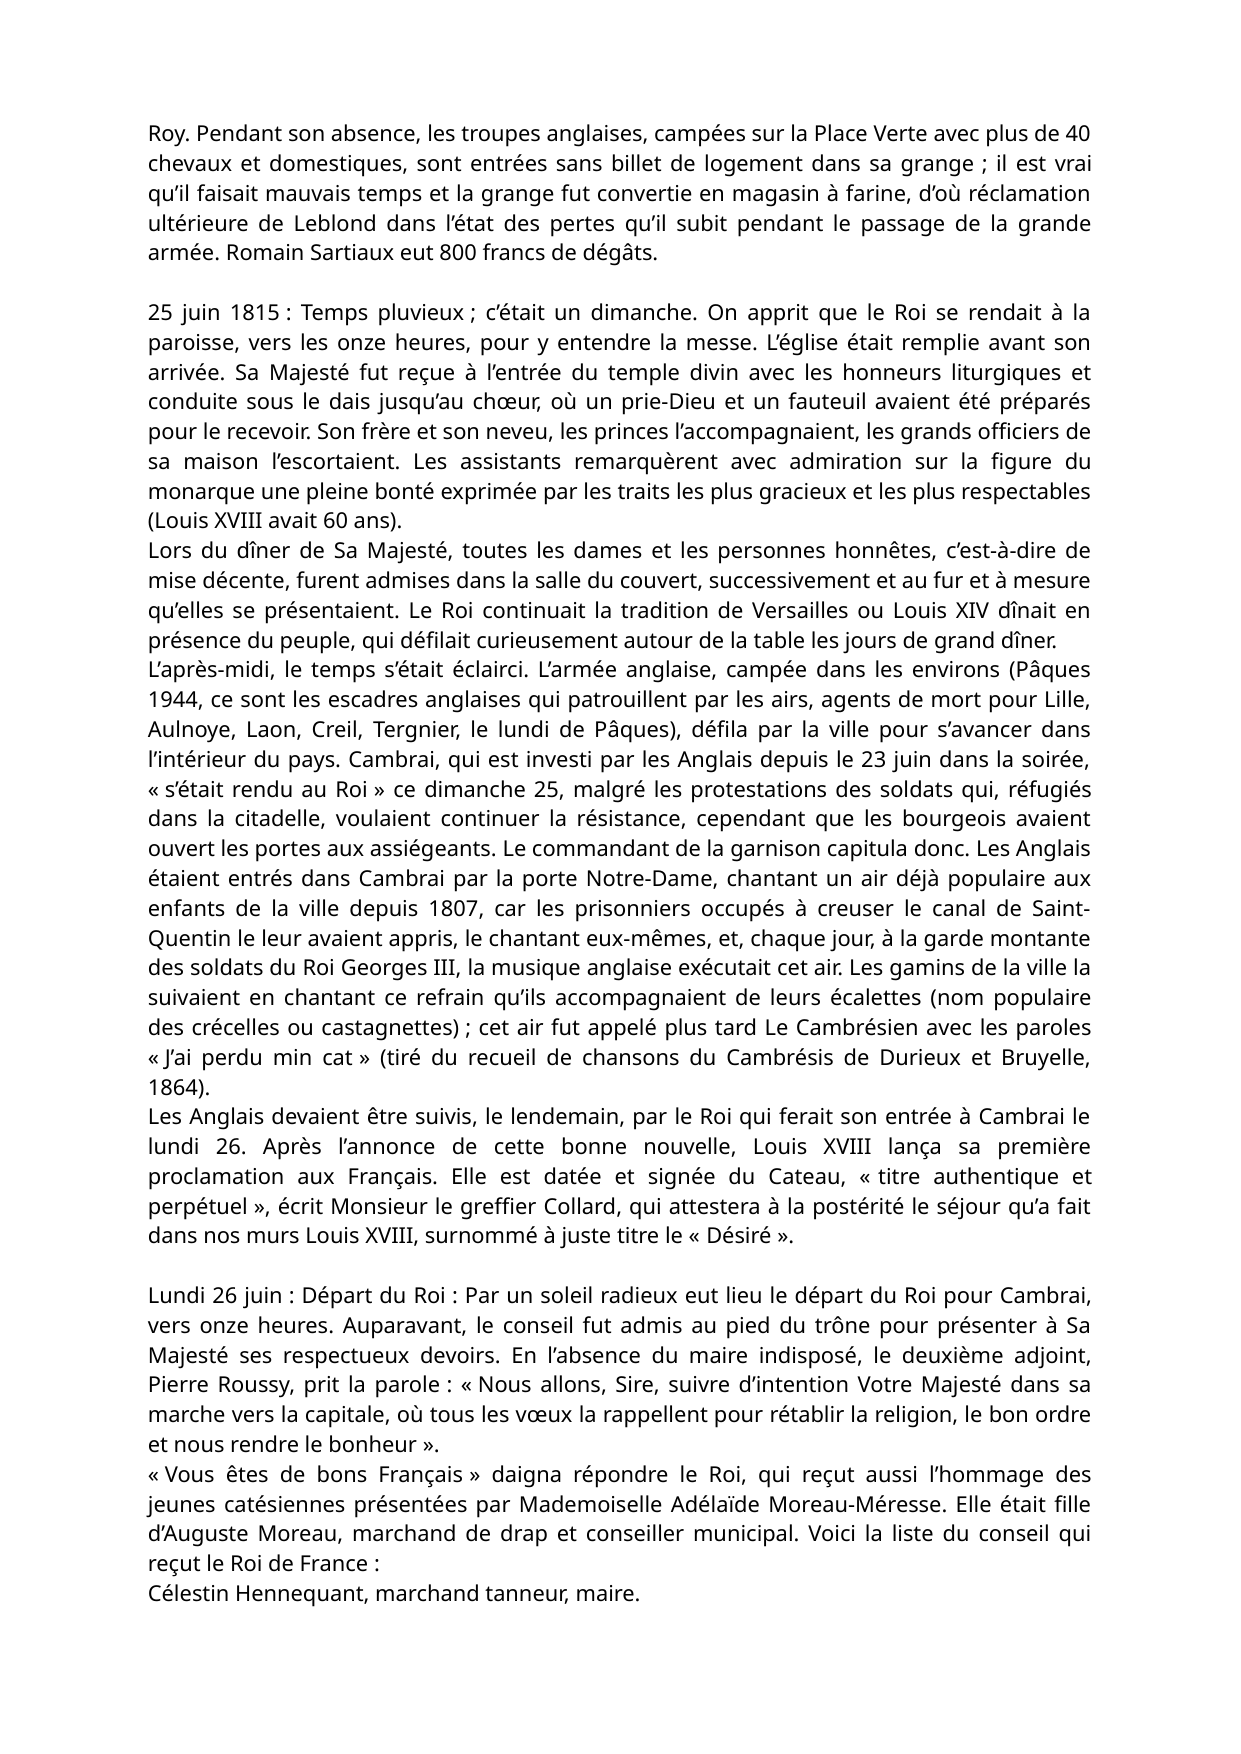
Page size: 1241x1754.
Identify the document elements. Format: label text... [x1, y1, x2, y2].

text Lors du dîner de Sa Majesté, toutes les dames et les personnes honnêtes, c’est-à-dire de mise décente, furent admises dans la salle du couvert, successivement et au fur et à mesure qu’elles se présentaient. Le Roi continuait la tradition de Versailles ou Louis XIV dînait en présence du peuple, qui défilait curieusement autour de la table les jours de grand dîner. [148, 535, 1092, 654]
text Lundi 26 juin : Départ du Roi : Par un soleil radieux eut lieu le départ du Roi pour Cambrai, vers onze heures. Auparavant, le conseil fut admis au pied du trône pour présenter à Sa Majesté ses respectueux devoirs. En l’absence du maire indisposé, le deuxième adjoint, Pierre Roussy, prit la parole : « Nous allons, Sire, suivre d’intention Votre Majesté dans sa marche vers la capitale, où tous les vœux la rappellent pour rétablir la religion, le bon ordre et nous rendre le bonheur ». [148, 1280, 1092, 1459]
text Les Anglais devaient être suivis, le lendemain, par le Roi qui ferait son entrée à Cambrai le lundi 26. Après l’annonce de cette bonne nouvelle, Louis XVIII lança sa première proclamation aux Français. Elle est datée et signée du Cateau, « titre authentique et perpétuel », écrit Monsieur le greffier Collard, qui attestera à la postérité le séjour qu’a fait dans nos murs Louis XVIII, surnommé à juste titre le « Désiré ». [148, 1101, 1092, 1250]
text 25 juin 1815 : Temps pluvieux ; c’était un dimanche. On apprit que le Roi se rendait à la paroisse, vers les onze heures, pour y entendre la messe. L’église était remplie avant son arrivée. Sa Majesté fut reçue à l’entrée du temple divin avec les honneurs liturgiques et conduite sous le dais jusqu’au chœur, où un prie-Dieu et un fauteuil avaient été préparés pour le recevoir. Son frère et son neveu, les princes l’accompagnaient, les grands officiers de sa maison l’escortaient. Les assistants remarquèrent avec admiration sur la figure du monarque une pleine bonté exprimée par les traits les plus gracieux et les plus respectables (Louis XVIII avait 60 ans). [148, 297, 1092, 535]
text L’après-midi, le temps s’était éclairci. L’armée anglaise, campée dans les environs (Pâques 1944, ce sont les escadres anglaises qui patrouillent par les airs, agents de mort pour Lille, Aulnoye, Laon, Creil, Tergnier, le lundi de Pâques), défila par la ville pour s’avancer dans l’intérieur du pays. Cambrai, qui est investi par les Anglais depuis le 23 juin dans la soirée, « s’était rendu au Roi » ce dimanche 25, malgré les protestations des soldats qui, réfugiés dans la citadelle, voulaient continuer la résistance, cependant que les bourgeois avaient ouvert les portes aux assiégeants. Le commandant de la garnison capitula donc. Les Anglais étaient entrés dans Cambrai par la porte Notre-Dame, chantant un air déjà populaire aux enfants de la ville depuis 1807, car les prisonniers occupés à creuser le canal de Saint-Quentin le leur avaient appris, le chantant eux-mêmes, et, chaque jour, à la garde montante des soldats du Roi Georges III, la musique anglaise exécutait cet air. Les gamins de la ville la suivaient en chantant ce refrain qu’ils accompagnaient de leurs écalettes (nom populaire des crécelles ou castagnettes) ; cet air fut appelé plus tard Le Cambrésien avec les paroles « J’ai perdu min cat » (tiré du recueil de chansons du Cambrésis de Durieux et Bruyelle, 1864). [148, 654, 1092, 1101]
text Célestin Hennequant, marchand tanneur, maire. [148, 1578, 1092, 1608]
text Roy. Pendant son absence, les troupes anglaises, campées sur la Place Verte avec plus de 40 chevaux et domestiques, sont entrées sans billet de logement dans sa grange ; il est vrai qu’il faisait mauvais temps et la grange fut convertie en magasin à farine, d’où réclamation ultérieure de Leblond dans l’état des pertes qu’il subit pendant le passage de la grande armée. Romain Sartiaux eut 800 francs de dégâts. [148, 118, 1092, 267]
text « Vous êtes de bons Français » daigna répondre le Roi, qui reçut aussi l’hommage des jeunes catésiennes présentées par Mademoiselle Adélaïde Moreau-Méresse. Elle était fille d’Auguste Moreau, marchand de drap et conseiller municipal. Voici la liste du conseil qui reçut le Roi de France : [148, 1459, 1092, 1578]
